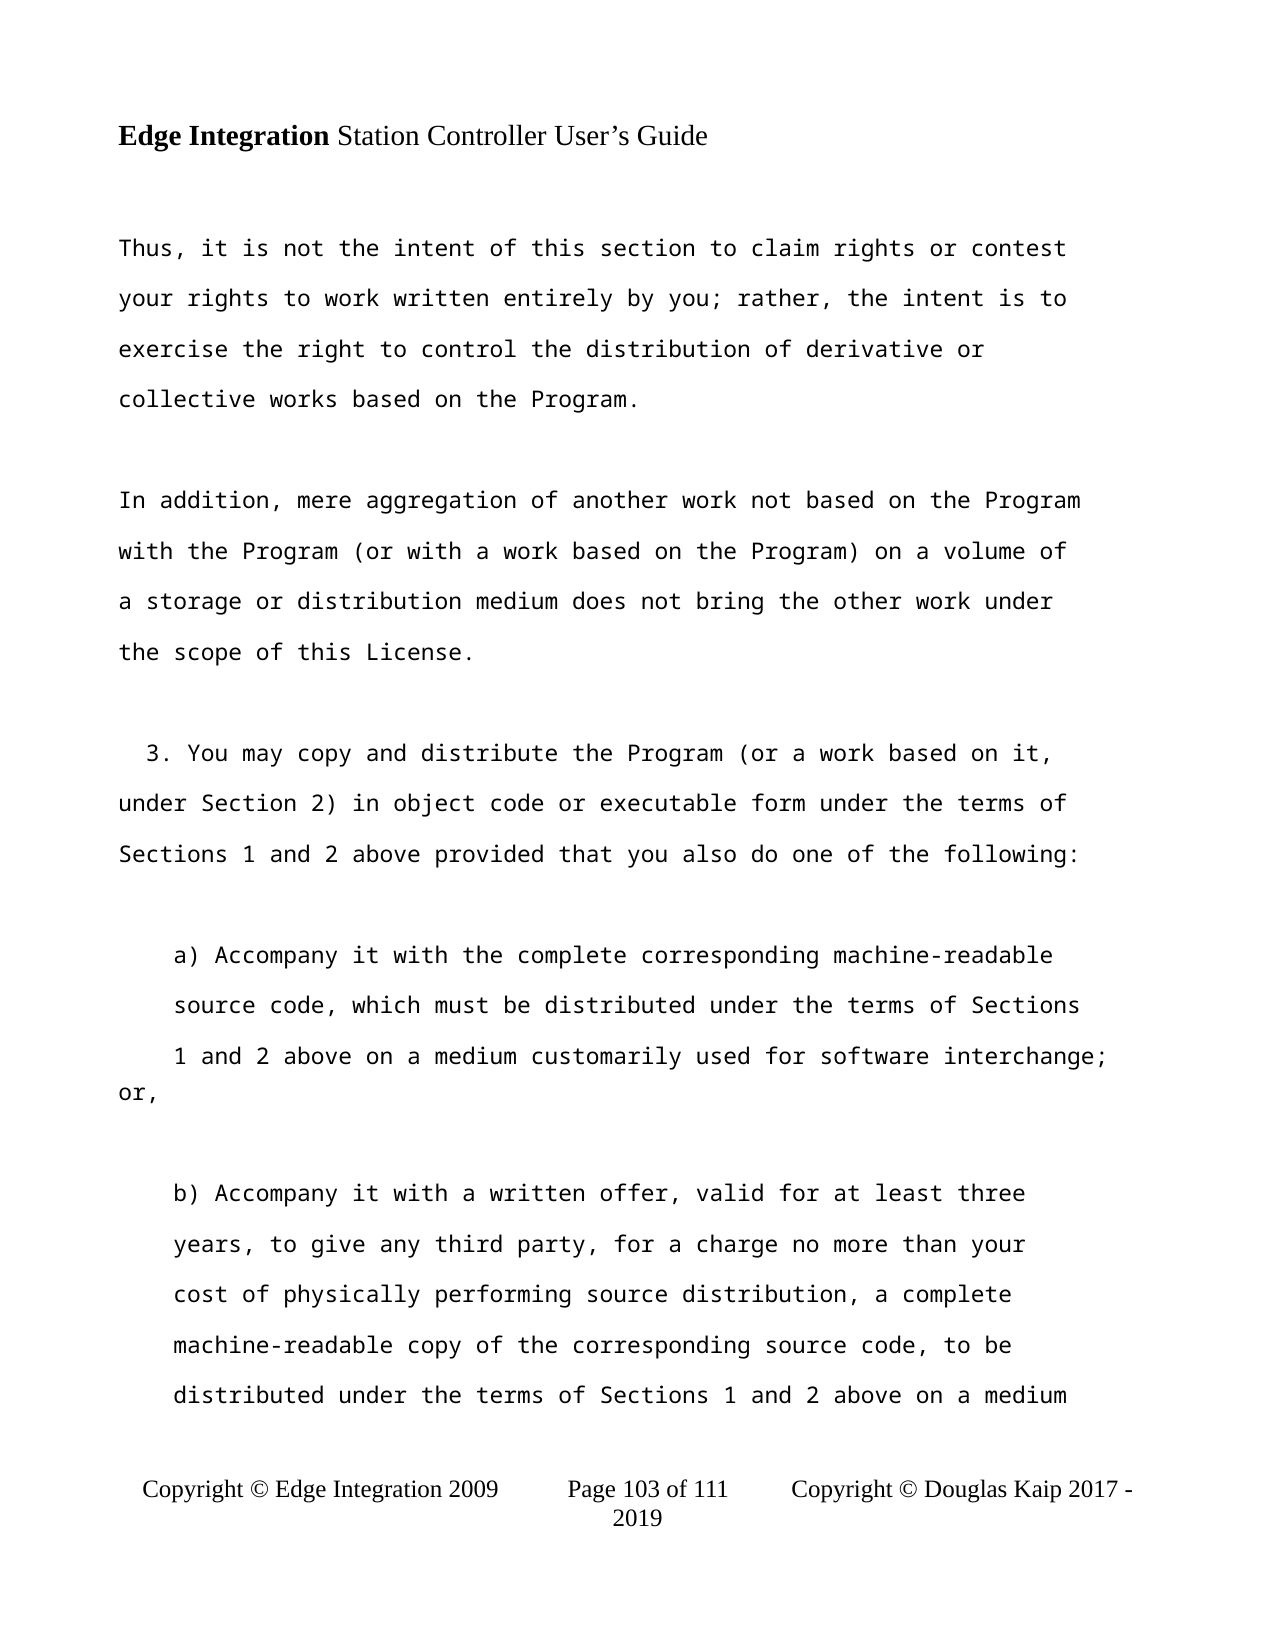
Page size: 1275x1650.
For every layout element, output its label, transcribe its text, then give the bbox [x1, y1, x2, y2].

text source code, which must be distributed under the terms of Sections [118, 989, 1157, 1021]
text Sections 1 and 2 above provided that you also do one of the following: [118, 838, 1157, 869]
text b) Accompany it with a written offer, valid for at least three [118, 1177, 1157, 1208]
text under Section 2) in object code or executable form under the terms of [118, 787, 1157, 819]
text Thus, it is not the intent of this section to claim rights or contest [118, 232, 1157, 263]
text your rights to work written entirely by you; rather, the intent is to [118, 282, 1157, 313]
text a) Accompany it with the complete corresponding machine-readable [118, 939, 1157, 970]
text distributed under the terms of Sections 1 and 2 above on a medium [118, 1379, 1157, 1410]
text cost of physically performing source distribution, a complete [118, 1278, 1157, 1309]
text exercise the right to control the distribution of derivative or [118, 333, 1157, 364]
text In addition, mere aggregation of another work not based on the Program [118, 484, 1157, 516]
text the scope of this License. [118, 636, 1157, 667]
text with the Program (or with a work based on the Program) on a volume of [118, 535, 1157, 566]
text collective works based on the Program. [118, 383, 1157, 414]
text machine-readable copy of the corresponding source code, to be [118, 1328, 1157, 1360]
text 1 and 2 above on a medium customarily used for software interchange; or, [118, 1040, 1157, 1107]
text years, to give any third party, for a charge no more than your [118, 1227, 1157, 1259]
text 3. You may copy and distribute the Program (or a work based on it, [118, 737, 1157, 768]
text a storage or distribution medium does not bring the other work under [118, 585, 1157, 617]
